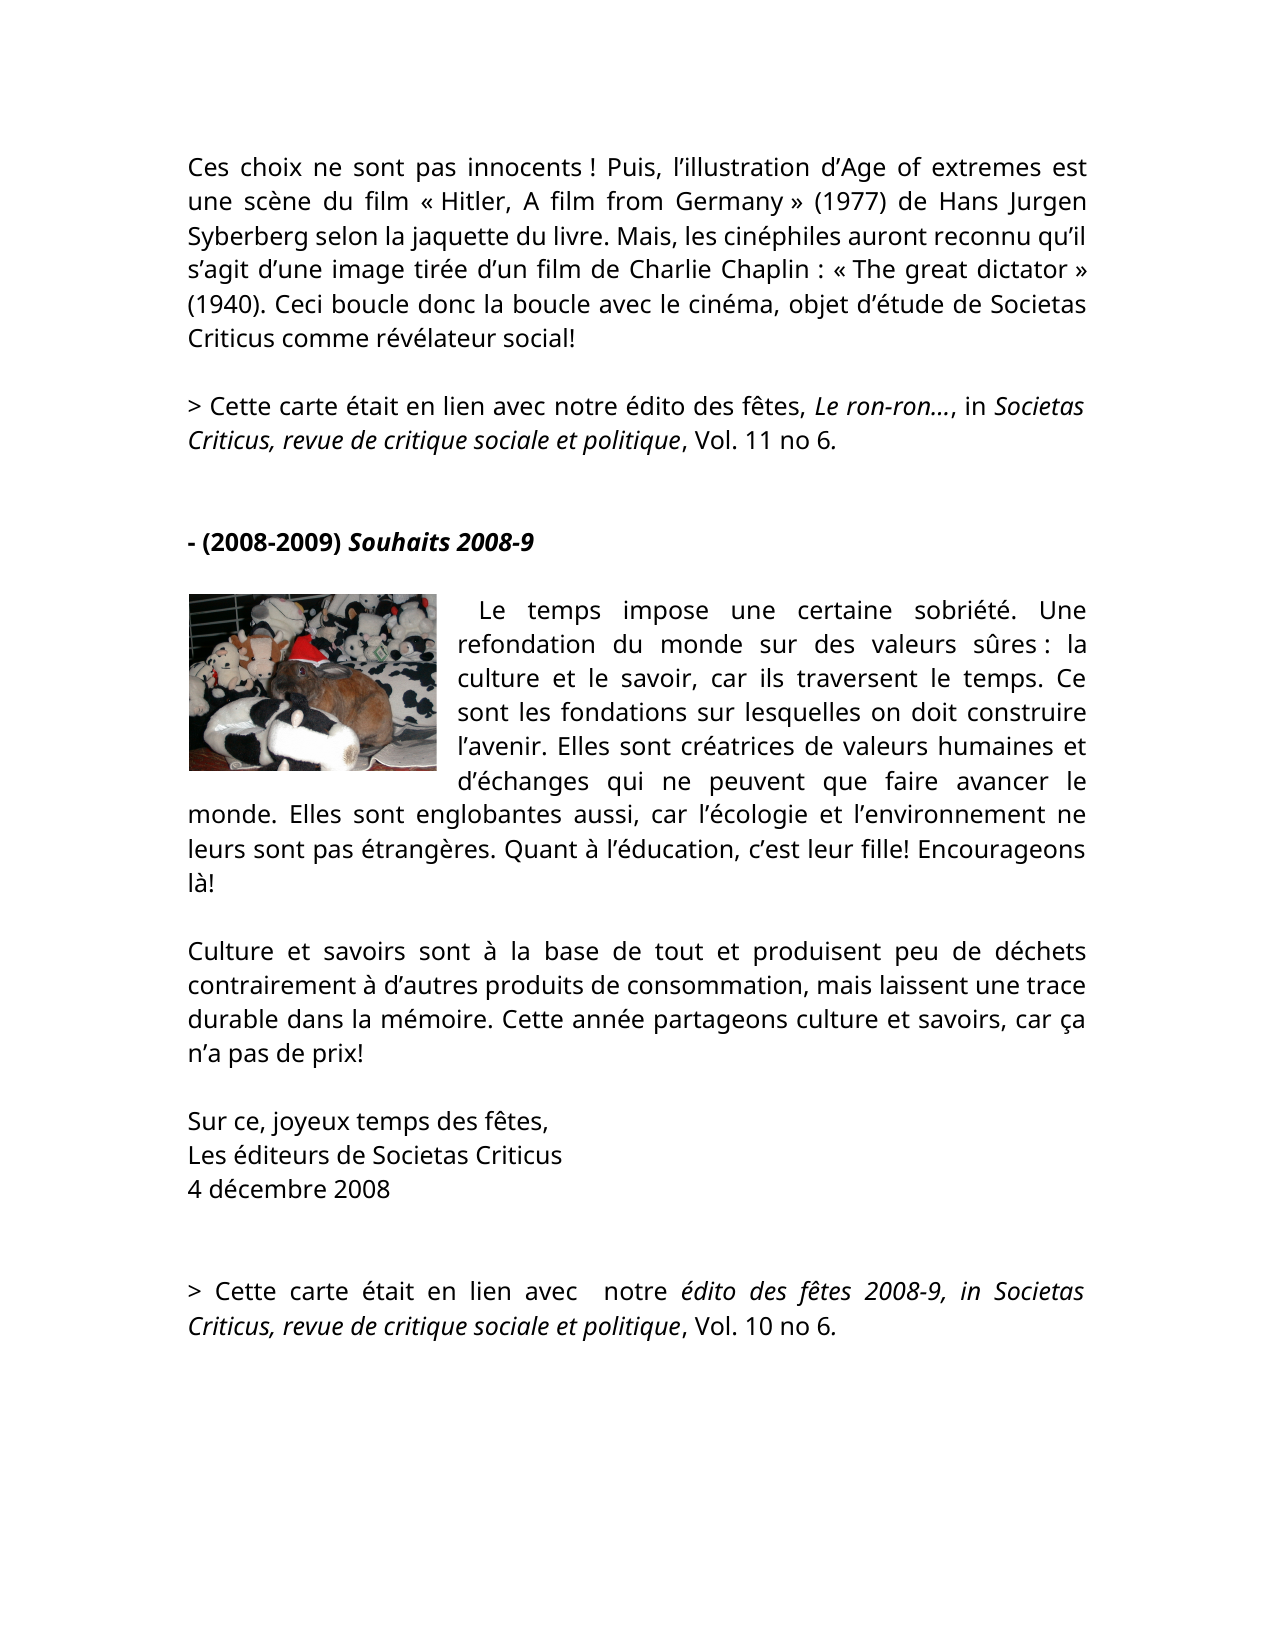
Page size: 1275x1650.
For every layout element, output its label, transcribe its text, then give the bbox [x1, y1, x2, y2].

text 4 décembre 2008 [187, 1172, 1087, 1206]
text > Cette carte était en lien avec notre édito des fêtes 2008-9, in Societas Criticus, revue de critique sociale et politique, Vol. 10 no 6. [187, 1274, 1087, 1342]
text Sur ce, joyeux temps des fêtes, [187, 1104, 1087, 1138]
text Les éditeurs de Societas Criticus [187, 1138, 1087, 1172]
text > Cette carte était en lien avec notre édito des fêtes, Le ron-ron…, in Societas Criticus, revue de critique sociale et politique, Vol. 11 no 6. [187, 388, 1087, 457]
text Ces choix ne sont pas innocents ! Puis, l’illustration d’Age of extremes est une scène du film « Hitler, A film from Germany » (1977) de Hans Jurgen Syberberg selon la jaquette du livre. Mais, les cinéphiles auront reconnu qu’il s’agit d’une image tirée d’un film de Charlie Chaplin : « The great dictator » (1940). Ceci boucle donc la boucle avec le cinéma, objet d’étude de Societas Criticus comme révélateur social! [187, 150, 1087, 354]
text Culture et savoirs sont à la base de tout et produisent peu de déchets contrairement à d’autres produits de consommation, mais laissent une trace durable dans la mémoire. Cette année partageons culture et savoirs, car ça n’a pas de prix! [187, 933, 1087, 1070]
text - (2008-2009) Souhaits 2008-9 [187, 525, 1087, 559]
picture [189, 594, 437, 771]
text Le temps impose une certaine sobriété. Une refondation du monde sur des valeurs sûres : la culture et le savoir, car ils traversent le temps. Ce sont les fondations sur lesquelles on doit construire l’avenir. Elles sont créatrices de valeurs humaines et d’échanges qui ne peuvent que faire avancer le monde. Elles sont englobantes aussi, car l’écologie et l’environnement ne leurs sont pas étrangères. Quant à l’éducation, c’est leur fille! Encourageons là! [187, 593, 1087, 899]
